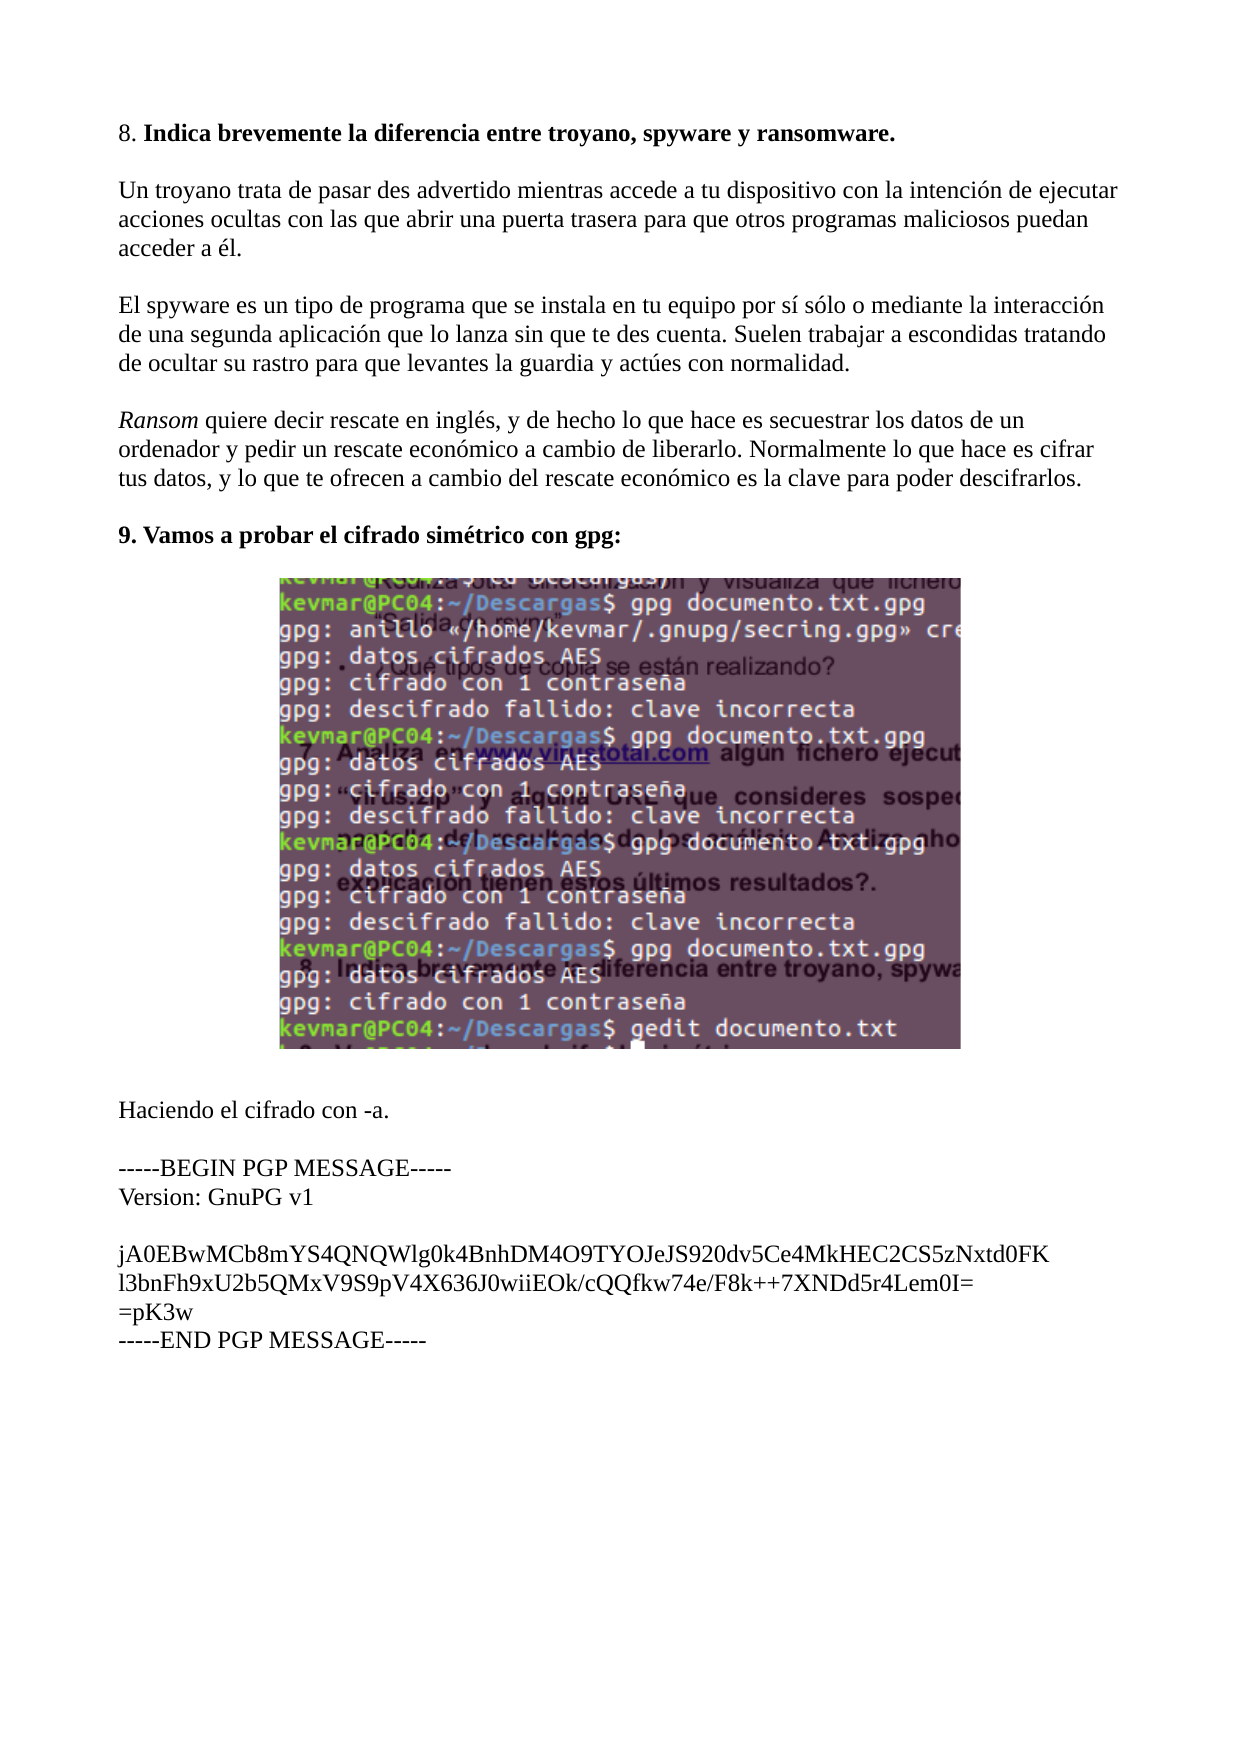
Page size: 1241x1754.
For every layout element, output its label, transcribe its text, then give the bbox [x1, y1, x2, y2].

text Haciendo el cifrado con -a. [118, 1096, 1122, 1124]
text Ransom quiere decir rescate en inglés, y de hecho lo que hace es secuestrar los datos de un ordenador y pedir un rescate económico a cambio de liberarlo. Normalmente lo que hace es cifrar tus datos, y lo que te ofrecen a cambio del rescate económico es la clave para poder descifrarlos. [118, 406, 1122, 492]
text -----BEGIN PGP MESSAGE----- [118, 1153, 1122, 1182]
text El spyware es un tipo de programa que se instala en tu equipo por sí sólo o mediante la interacción de una segunda aplicación que lo lanza sin que te des cuenta. Suelen trabajar a escondidas tratando de ocultar su rastro para que levantes la guardia y actúes con normalidad. [118, 291, 1122, 377]
picture [279, 578, 961, 1049]
text Version: GnuPG v1 [118, 1182, 1122, 1211]
text l3bnFh9xU2b5QMxV9S9pV4X636J0wiiEOk/cQQfkw74e/F8k++7XNDd5r4Lem0I= [118, 1268, 1122, 1297]
text 9. Vamos a probar el cifrado simétrico con gpg: [118, 521, 1122, 549]
text 8. Indica brevemente la diferencia entre troyano, spyware y ransomware. [118, 118, 1122, 147]
text Un troyano trata de pasar des advertido mientras accede a tu dispositivo con la intención de ejecutar acciones ocultas con las que abrir una puerta trasera para que otros programas maliciosos puedan acceder a él. [118, 176, 1122, 262]
text -----END PGP MESSAGE----- [118, 1326, 1122, 1354]
text jA0EBwMCb8mYS4QNQWlg0k4BnhDM4O9TYOJeJS920dv5Ce4MkHEC2CS5zNxtd0FK [118, 1239, 1122, 1268]
text =pK3w [118, 1297, 1122, 1326]
